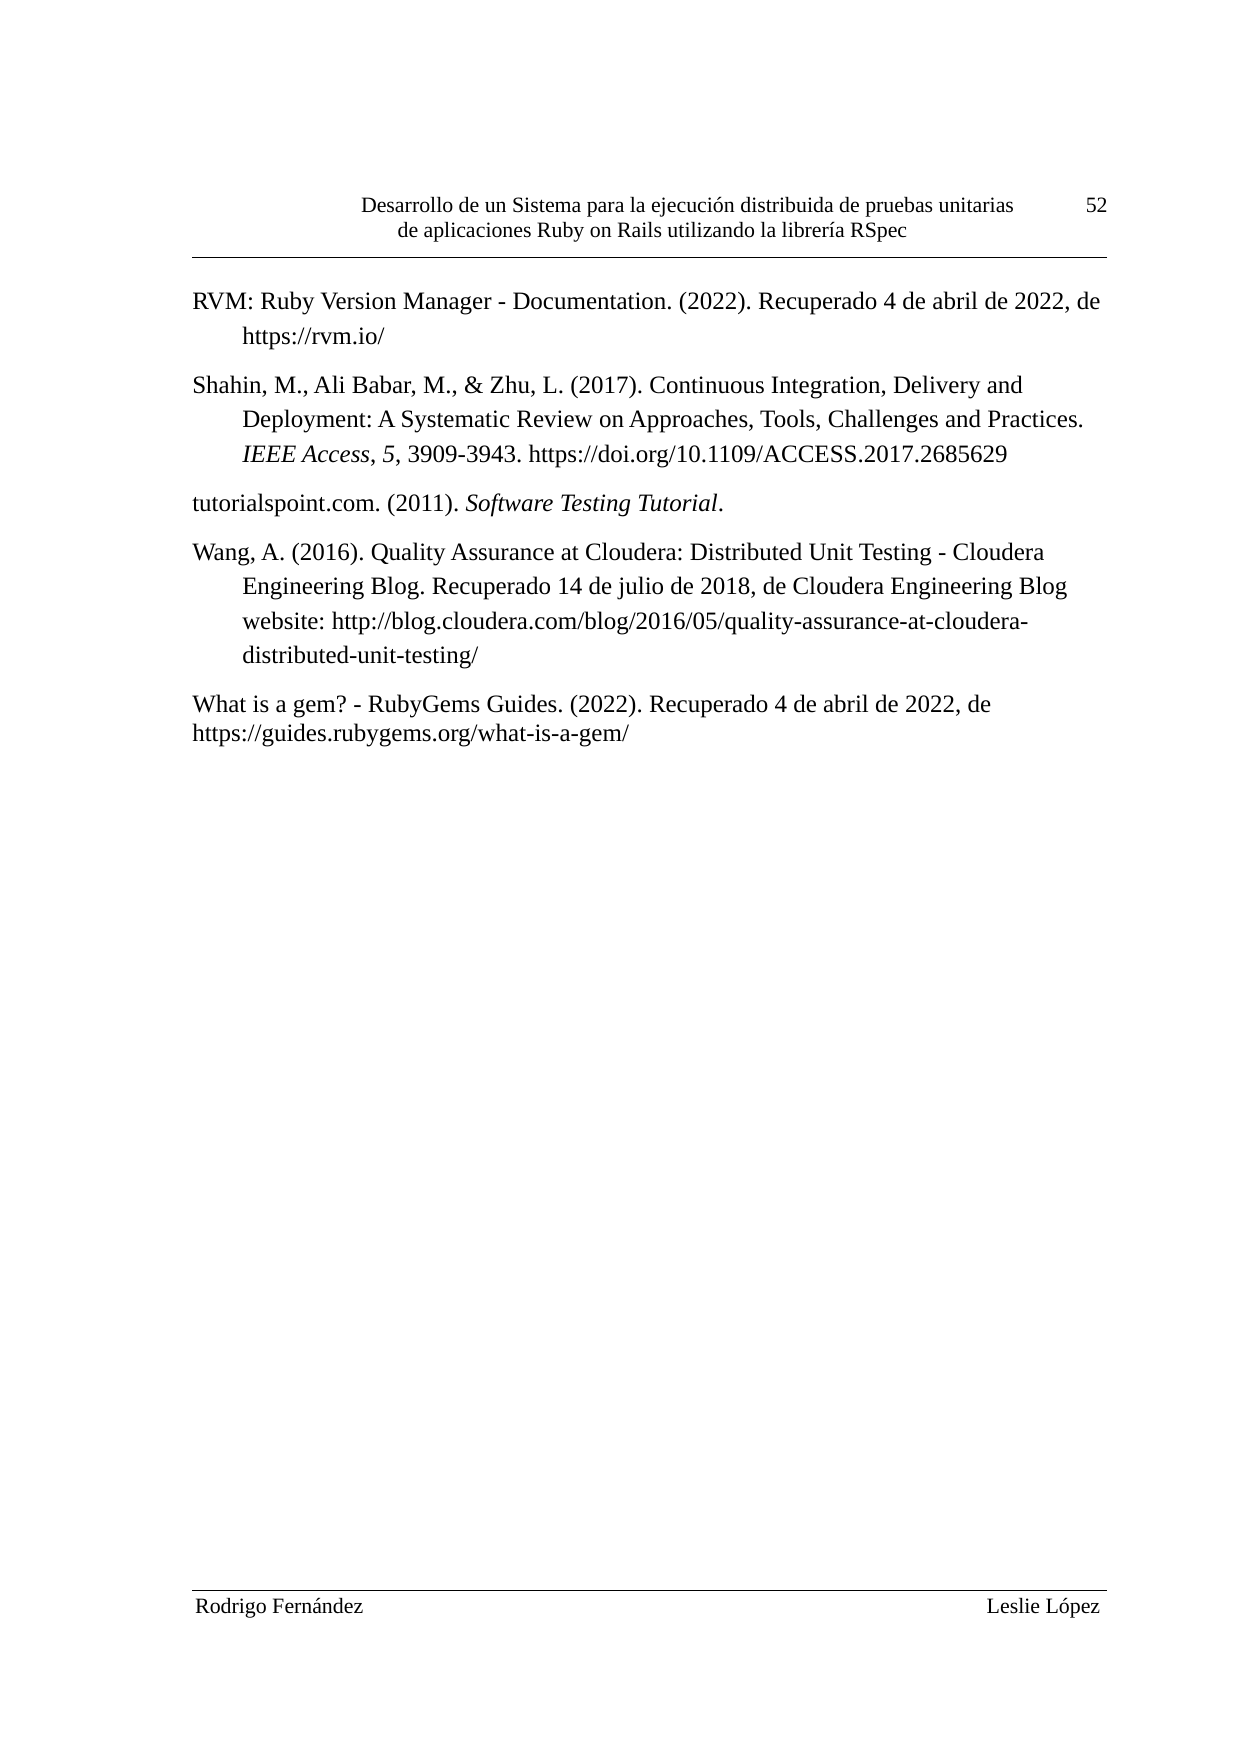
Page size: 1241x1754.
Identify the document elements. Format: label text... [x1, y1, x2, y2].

text What is a gem? - RubyGems Guides. (2022). Recuperado 4 de abril de 2022, de https://guides.rubygems.org/what-is-a-gem/ [192, 689, 1107, 747]
text tutorialspoint.com. (2011). Software Testing Tutorial. [192, 488, 1107, 517]
text RVM: Ruby Version Manager - Documentation. (2022). Recuperado 4 de abril de 2022, de https://rvm.io/ [192, 286, 1107, 349]
text Wang, A. (2016). Quality Assurance at Cloudera: Distributed Unit Testing - Cloudera Engineering Blog. Recuperado 14 de julio de 2018, de Cloudera Engineering Blog website: http://blog.cloudera.com/blog/2016/05/quality-assurance-at-cloudera-distributed-unit-testing/ [192, 537, 1107, 669]
text Shahin, M., Ali Babar, M., & Zhu, L. (2017). Continuous Integration, Delivery and Deployment: A Systematic Review on Approaches, Tools, Challenges and Practices. IEEE Access, 5, 3909-3943. https://doi.org/10.1109/ACCESS.2017.2685629 [192, 370, 1107, 468]
